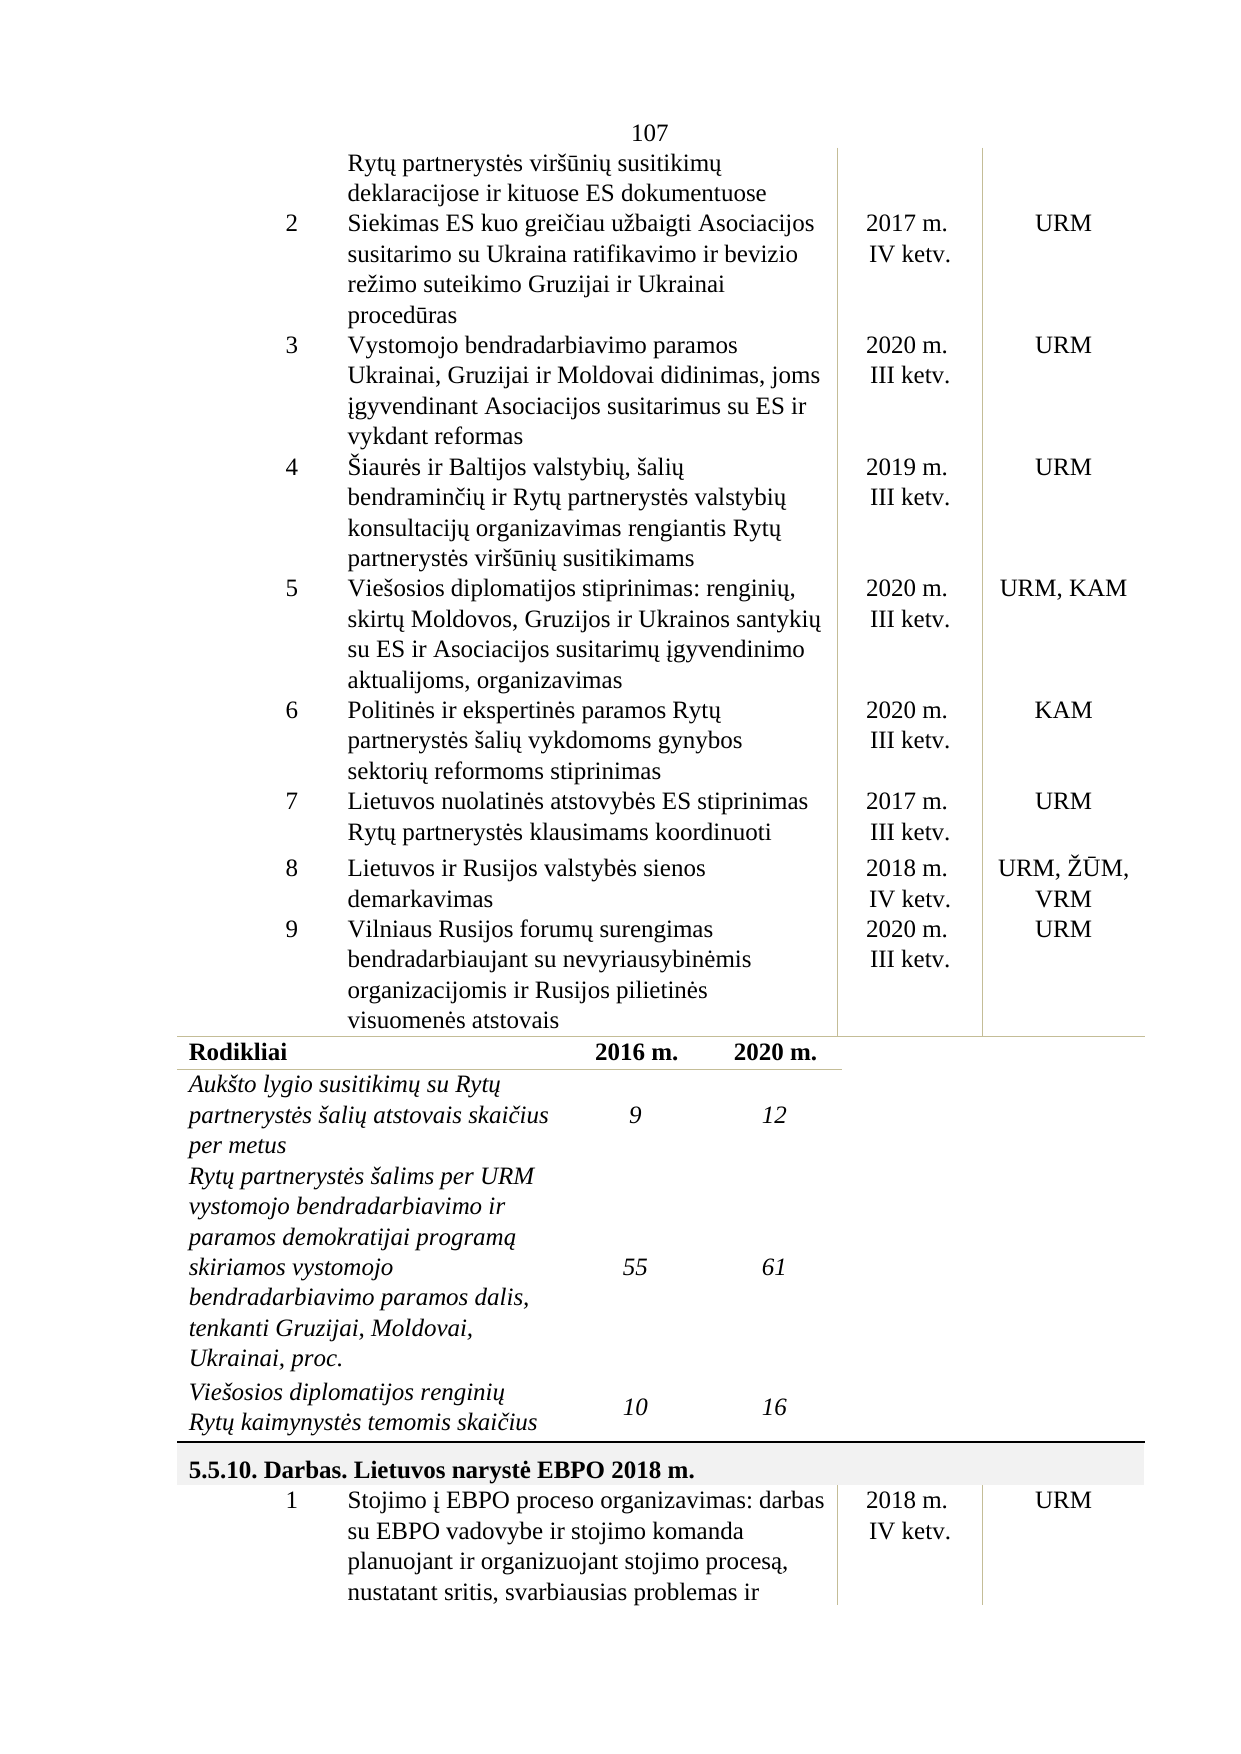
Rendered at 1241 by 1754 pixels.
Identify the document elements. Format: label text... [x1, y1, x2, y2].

table_cell 2020 m. III ketv. [838, 574, 982, 695]
table_cell [177, 452, 247, 573]
table_cell 3 [247, 330, 336, 452]
table_cell 10 [565, 1374, 708, 1441]
table_cell [177, 853, 247, 914]
table_cell 2018 m. IV ketv. [838, 1485, 982, 1605]
table_cell 2016 m. [565, 1037, 708, 1068]
table_cell Lietuvos ir Rusijos valstybės sienos demarkavimas [336, 853, 837, 914]
table_cell 5 [247, 574, 336, 695]
table_cell Aukšto lygio susitikimų su Rytų partnerystės šalių atstovais skaičius per metus [177, 1070, 564, 1161]
table_cell URM, KAM [983, 574, 1144, 695]
table_cell URM [983, 1485, 1144, 1605]
table_cell [177, 1485, 247, 1605]
table_cell 61 [708, 1161, 842, 1374]
table_cell [838, 148, 982, 208]
table_cell 6 [247, 695, 336, 786]
table_cell 5.5.10. Darbas. Lietuvos narystė EBPO 2018 m. [177, 1443, 1144, 1485]
table_cell [982, 1374, 1144, 1441]
table_cell 2018 m. IV ketv. [838, 853, 982, 914]
table_cell 8 [247, 853, 336, 914]
table_cell Politinės ir ekspertinės paramos Rytų partnerystės šalių vykdomoms gynybos sektorių reformoms stiprinimas [336, 695, 837, 786]
table_cell URM [983, 452, 1144, 573]
table_cell [177, 330, 247, 452]
table_cell 2019 m. III ketv. [838, 452, 982, 573]
table_cell Vystomojo bendradarbiavimo paramos Ukrainai, Gruzijai ir Moldovai didinimas, joms įgyvendinant Asociacijos susitarimus su ES ir vykdant reformas [336, 330, 837, 452]
table_cell [177, 209, 247, 330]
table_cell [247, 148, 336, 208]
table_cell 2020 m. III ketv. [838, 914, 982, 1036]
table_cell Rytų partnerystės šalims per URM vystomojo bendradarbiavimo ir paramos demokratijai programą skiriamos vystomojo bendradarbiavimo paramos dalis, tenkanti Gruzijai, Moldovai, Ukrainai, proc. [177, 1161, 564, 1374]
table_cell [982, 1069, 1144, 1161]
table_cell 2020 m. III ketv. [838, 695, 982, 786]
table_cell Vilniaus Rusijos forumų surengimas bendradarbiaujant su nevyriausybinėmis organizacijomis ir Rusijos pilietinės visuomenės atstovais [336, 914, 837, 1036]
table_cell [842, 1374, 982, 1441]
table_cell [983, 148, 1144, 208]
table_cell 12 [708, 1070, 842, 1161]
table_cell 2020 m. [708, 1037, 842, 1068]
table_cell [982, 1037, 1144, 1068]
table_cell 16 [708, 1374, 842, 1441]
table_cell 4 [247, 452, 336, 573]
table_cell Rodikliai [177, 1037, 564, 1068]
table_cell URM [983, 330, 1144, 452]
table_cell Šiaurės ir Baltijos valstybių, šalių bendraminčių ir Rytų partnerystės valstybių konsultacijų organizavimas rengiantis Rytų partnerystės viršūnių susitikimams [336, 452, 837, 573]
table_cell 7 [247, 786, 336, 853]
table_cell 55 [565, 1161, 708, 1374]
table_cell [177, 148, 247, 208]
table_cell KAM [983, 695, 1144, 786]
table_cell [177, 695, 247, 786]
table_cell Siekimas ES kuo greičiau užbaigti Asociacijos susitarimo su Ukraina ratifikavimo ir bevizio režimo suteikimo Gruzijai ir Ukrainai procedūras [336, 209, 837, 330]
table_cell URM, ŽŪM, VRM [983, 853, 1144, 914]
table_cell [982, 1161, 1144, 1374]
table_cell URM [983, 209, 1144, 330]
table_cell URM [983, 786, 1144, 853]
table_cell 9 [565, 1070, 708, 1161]
table_cell 2017 m. IV ketv. [838, 209, 982, 330]
table_cell Rytų partnerystės viršūnių susitikimų deklaracijose ir kituose ES dokumentuose [336, 148, 837, 208]
table_cell [842, 1069, 982, 1161]
table_cell [842, 1161, 982, 1374]
table_cell 9 [247, 914, 336, 1036]
table_cell URM [983, 914, 1144, 1036]
table_cell [177, 786, 247, 853]
table_cell 2020 m. III ketv. [838, 330, 982, 452]
table_cell Lietuvos nuolatinės atstovybės ES stiprinimas Rytų partnerystės klausimams koordinuoti [336, 786, 837, 853]
table_cell [842, 1037, 982, 1068]
table_cell Viešosios diplomatijos stiprinimas: renginių, skirtų Moldovos, Gruzijos ir Ukrainos santykių su ES ir Asociacijos susitarimų įgyvendinimo aktualijoms, organizavimas [336, 574, 837, 695]
table_cell [177, 914, 247, 1036]
table_cell 2 [247, 209, 336, 330]
table_cell Stojimo į EBPO proceso organizavimas: darbas su EBPO vadovybe ir stojimo komanda planuojant ir organizuojant stojimo procesą, nustatant sritis, svarbiausias problemas ir [336, 1485, 837, 1605]
table_cell 1 [247, 1485, 336, 1605]
table_cell [177, 574, 247, 695]
table_cell 2017 m. III ketv. [838, 786, 982, 853]
table_cell Viešosios diplomatijos renginių Rytų kaimynystės temomis skaičius [177, 1374, 564, 1441]
